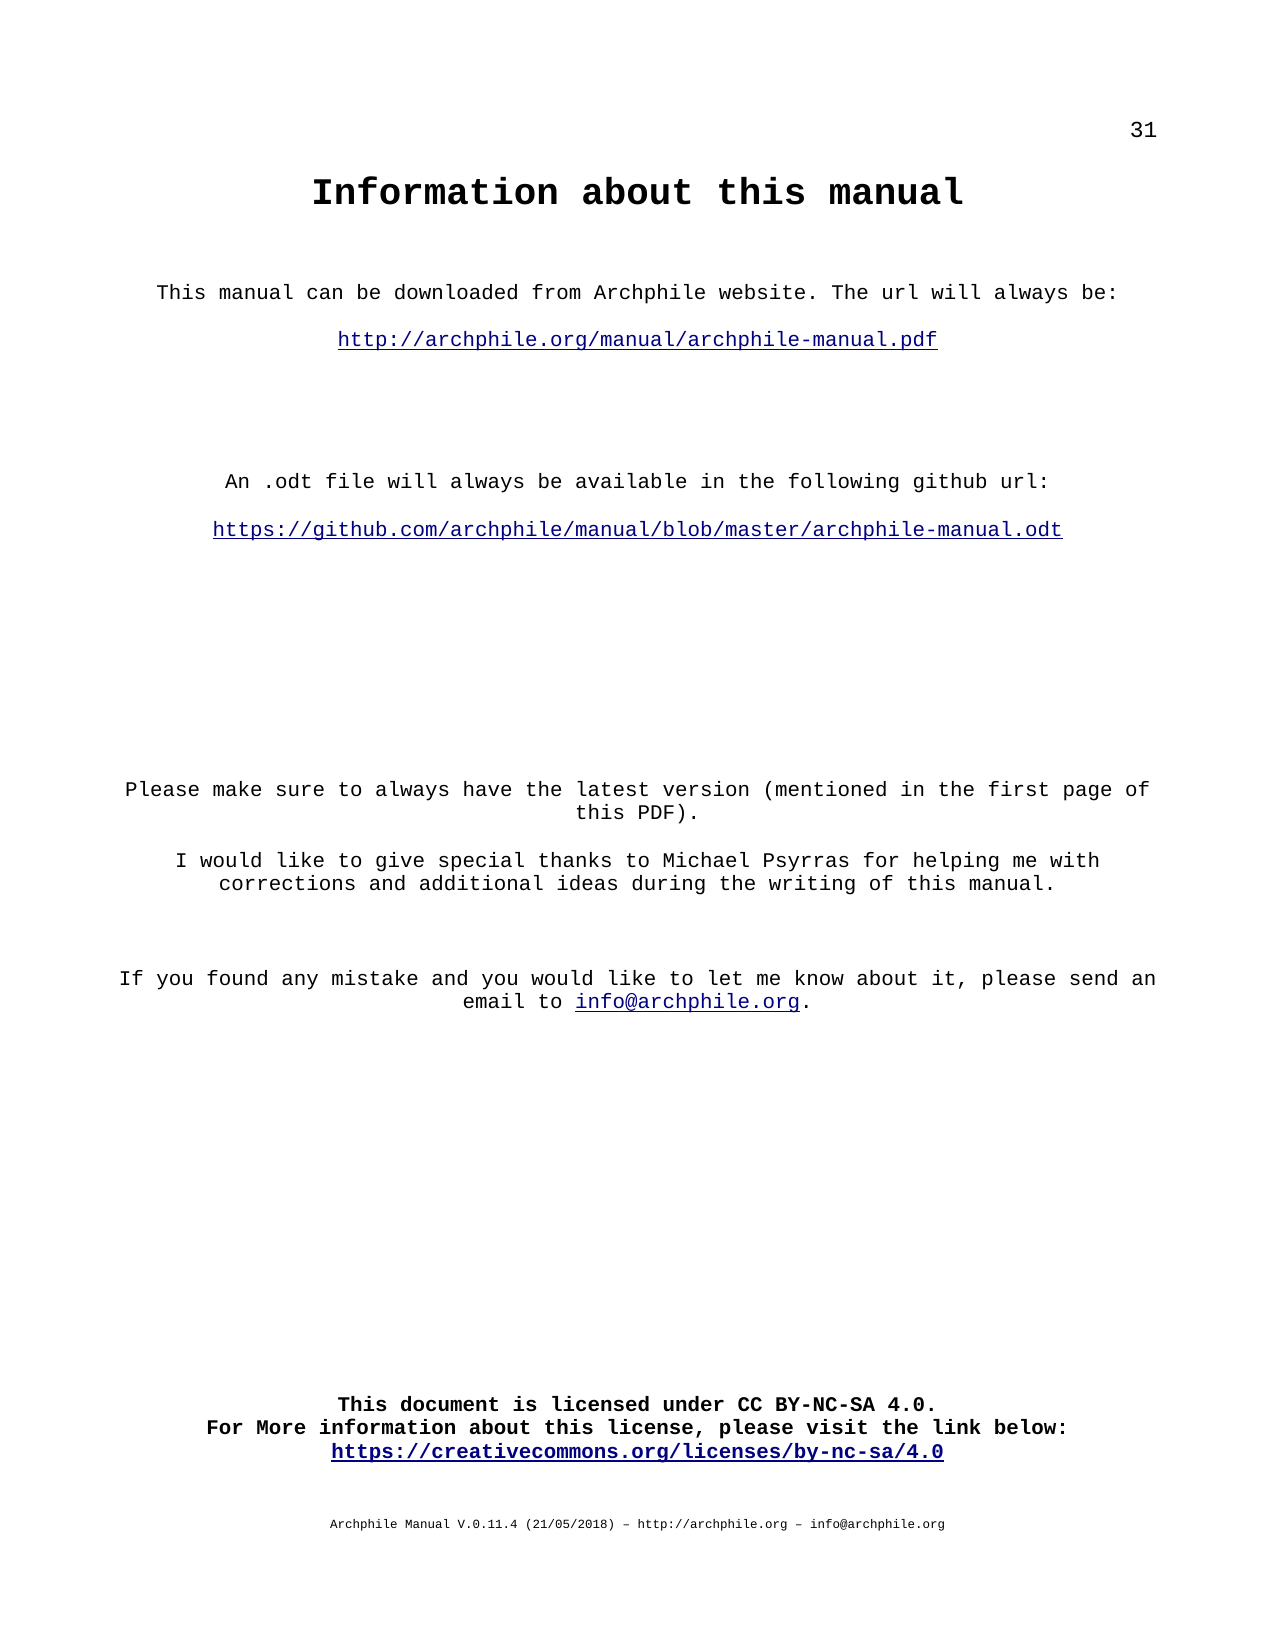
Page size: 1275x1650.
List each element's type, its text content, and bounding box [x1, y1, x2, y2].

text Information about this manual [118, 173, 1157, 216]
text If you found any mistake and you would like to let me know about it, please send an email to info@archphile.org. [118, 968, 1157, 1015]
text https://github.com/archphile/manual/blob/master/archphile-manual.odt [118, 519, 1157, 542]
text Please make sure to always have the latest version (mentioned in the first page of this PDF). [118, 779, 1157, 826]
text http://archphile.org/manual/archphile-manual.pdf [118, 329, 1157, 353]
text This manual can be downloaded from Archphile website. The url will always be: [118, 282, 1157, 306]
text I would like to give special thanks to Michael Psyrras for helping me with corrections and additional ideas during the writing of this manual. [118, 850, 1157, 897]
text https://creativecommons.org/licenses/by-nc-sa/4.0 [118, 1441, 1157, 1464]
text An .odt file will always be available in the following github url: [118, 471, 1157, 495]
text This document is licensed under CC BY-NC-SA 4.0. [118, 1393, 1157, 1417]
text For More information about this license, please visit the link below: [118, 1417, 1157, 1441]
